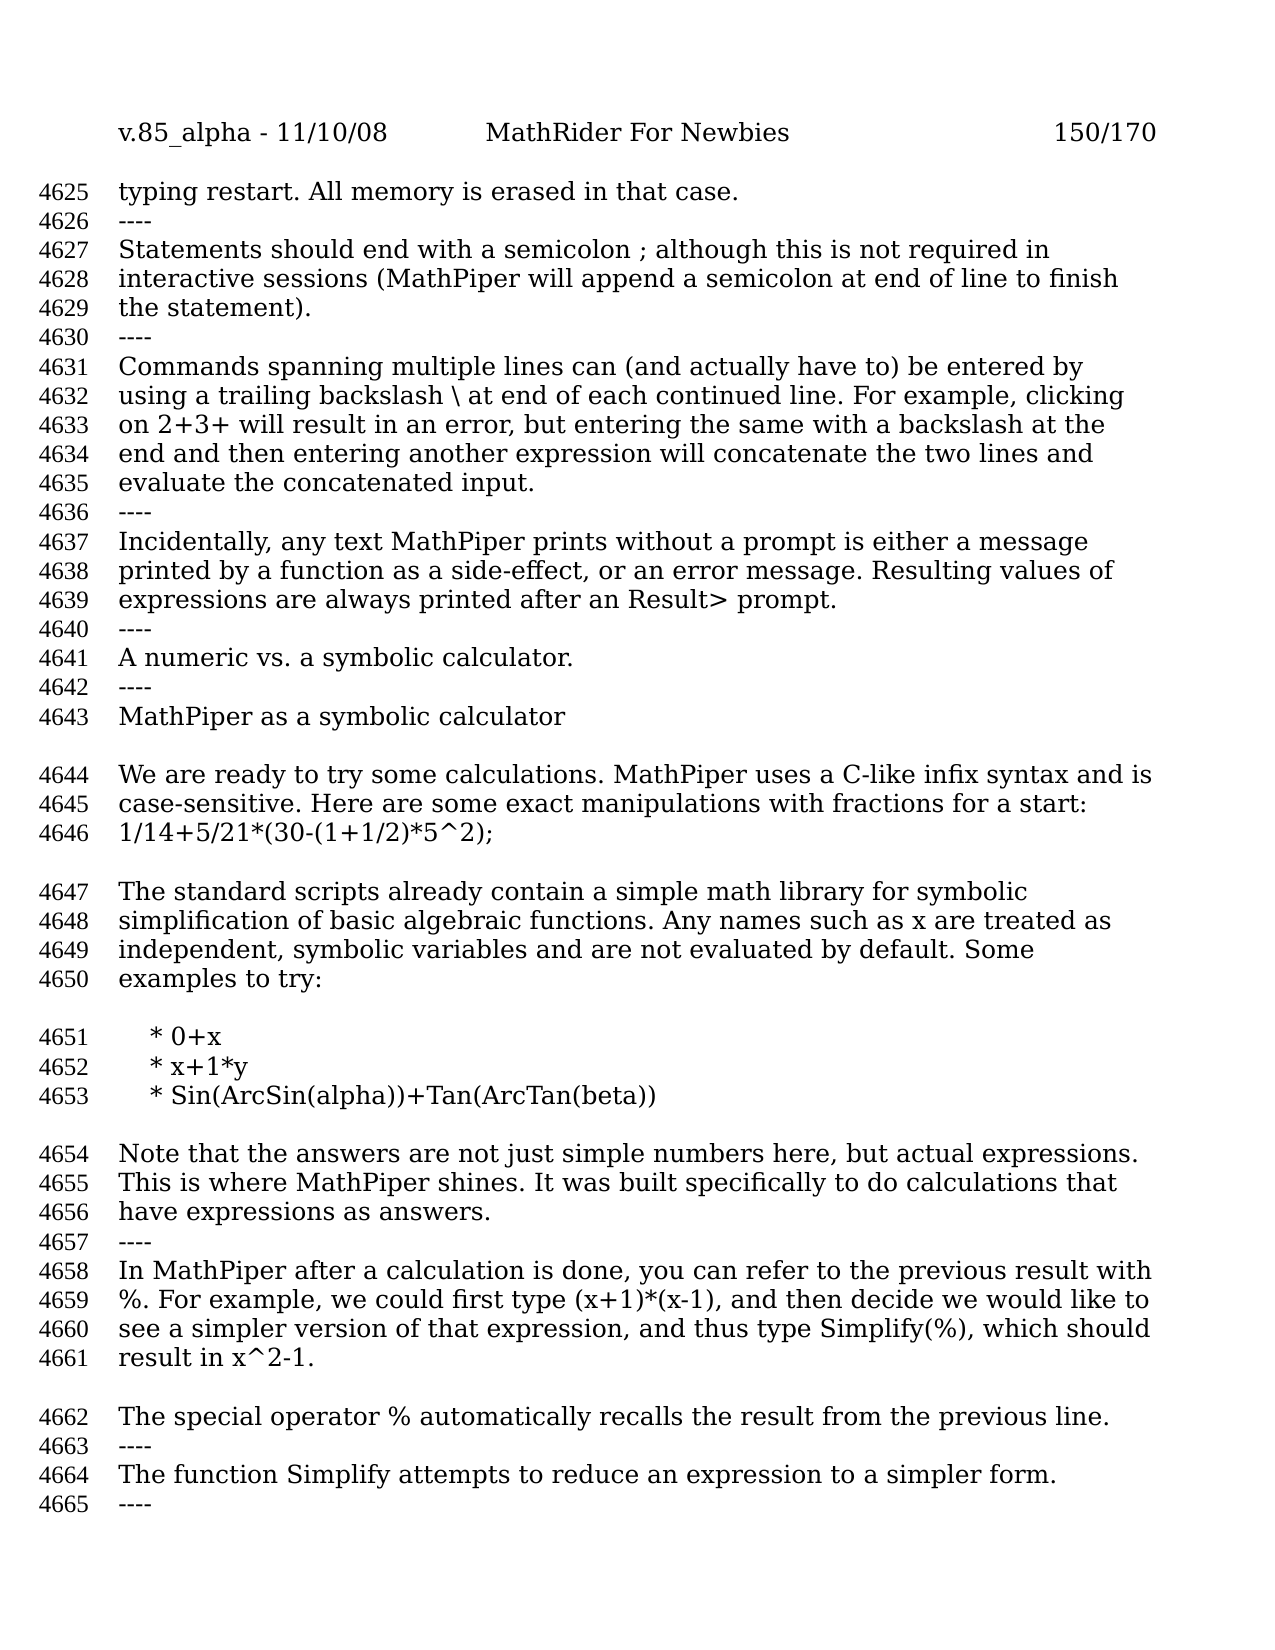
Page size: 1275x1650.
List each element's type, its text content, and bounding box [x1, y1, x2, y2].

text ---- [118, 614, 1157, 643]
text In MathPiper after a calculation is done, you can refer to the previous result with %. For example, we could first type (x+1)*(x-1), and then decide we would like to see a simpler version of that expression, and thus type Simplify(%), which should result in x^2-1. [118, 1256, 1157, 1373]
text Statements should end with a semicolon ; although this is not required in interactive sessions (MathPiper will append a semicolon at end of line to finish the statement). [118, 235, 1157, 323]
text We are ready to try some calculations. MathPiper uses a C-like infix syntax and is case-sensitive. Here are some exact manipulations with fractions for a start: 1/14+5/21*(30-(1+1/2)*5^2); [118, 760, 1157, 848]
text ---- [118, 323, 1157, 352]
text MathPiper as a symbolic calculator [118, 702, 1157, 731]
text Incidentally, any text MathPiper prints without a prompt is either a message printed by a function as a side-effect, or an error message. Resulting values of expressions are always printed after an Result> prompt. [118, 527, 1157, 614]
text The standard scripts already contain a simple math library for symbolic simplification of basic algebraic functions. Any names such as x are treated as independent, symbolic variables and are not evaluated by default. Some examples to try: [118, 877, 1157, 993]
text ---- [118, 206, 1157, 235]
text The function Simplify attempts to reduce an expression to a simpler form. [118, 1460, 1157, 1489]
text The special operator % automatically recalls the result from the previous line. [118, 1402, 1157, 1431]
text ---- [118, 1431, 1157, 1460]
text Note that the answers are not just simple numbers here, but actual expressions. This is where MathPiper shines. It was built specifically to do calculations that have expressions as answers. [118, 1139, 1157, 1227]
text * 0+x [118, 1023, 1157, 1052]
text typing restart. All memory is erased in that case. [118, 177, 1157, 206]
text * Sin(ArcSin(alpha))+Tan(ArcTan(beta)) [118, 1081, 1157, 1110]
text A numeric vs. a symbolic calculator. [118, 643, 1157, 673]
text * x+1*y [118, 1052, 1157, 1081]
text ---- [118, 673, 1157, 702]
text Commands spanning multiple lines can (and actually have to) be entered by using a trailing backslash \ at end of each continued line. For example, clicking on 2+3+ will result in an error, but entering the same with a backslash at the end and then entering another expression will concatenate the two lines and evaluate the concatenated input. [118, 352, 1157, 498]
text ---- [118, 498, 1157, 527]
text ---- [118, 1227, 1157, 1256]
text ---- [118, 1489, 1157, 1518]
